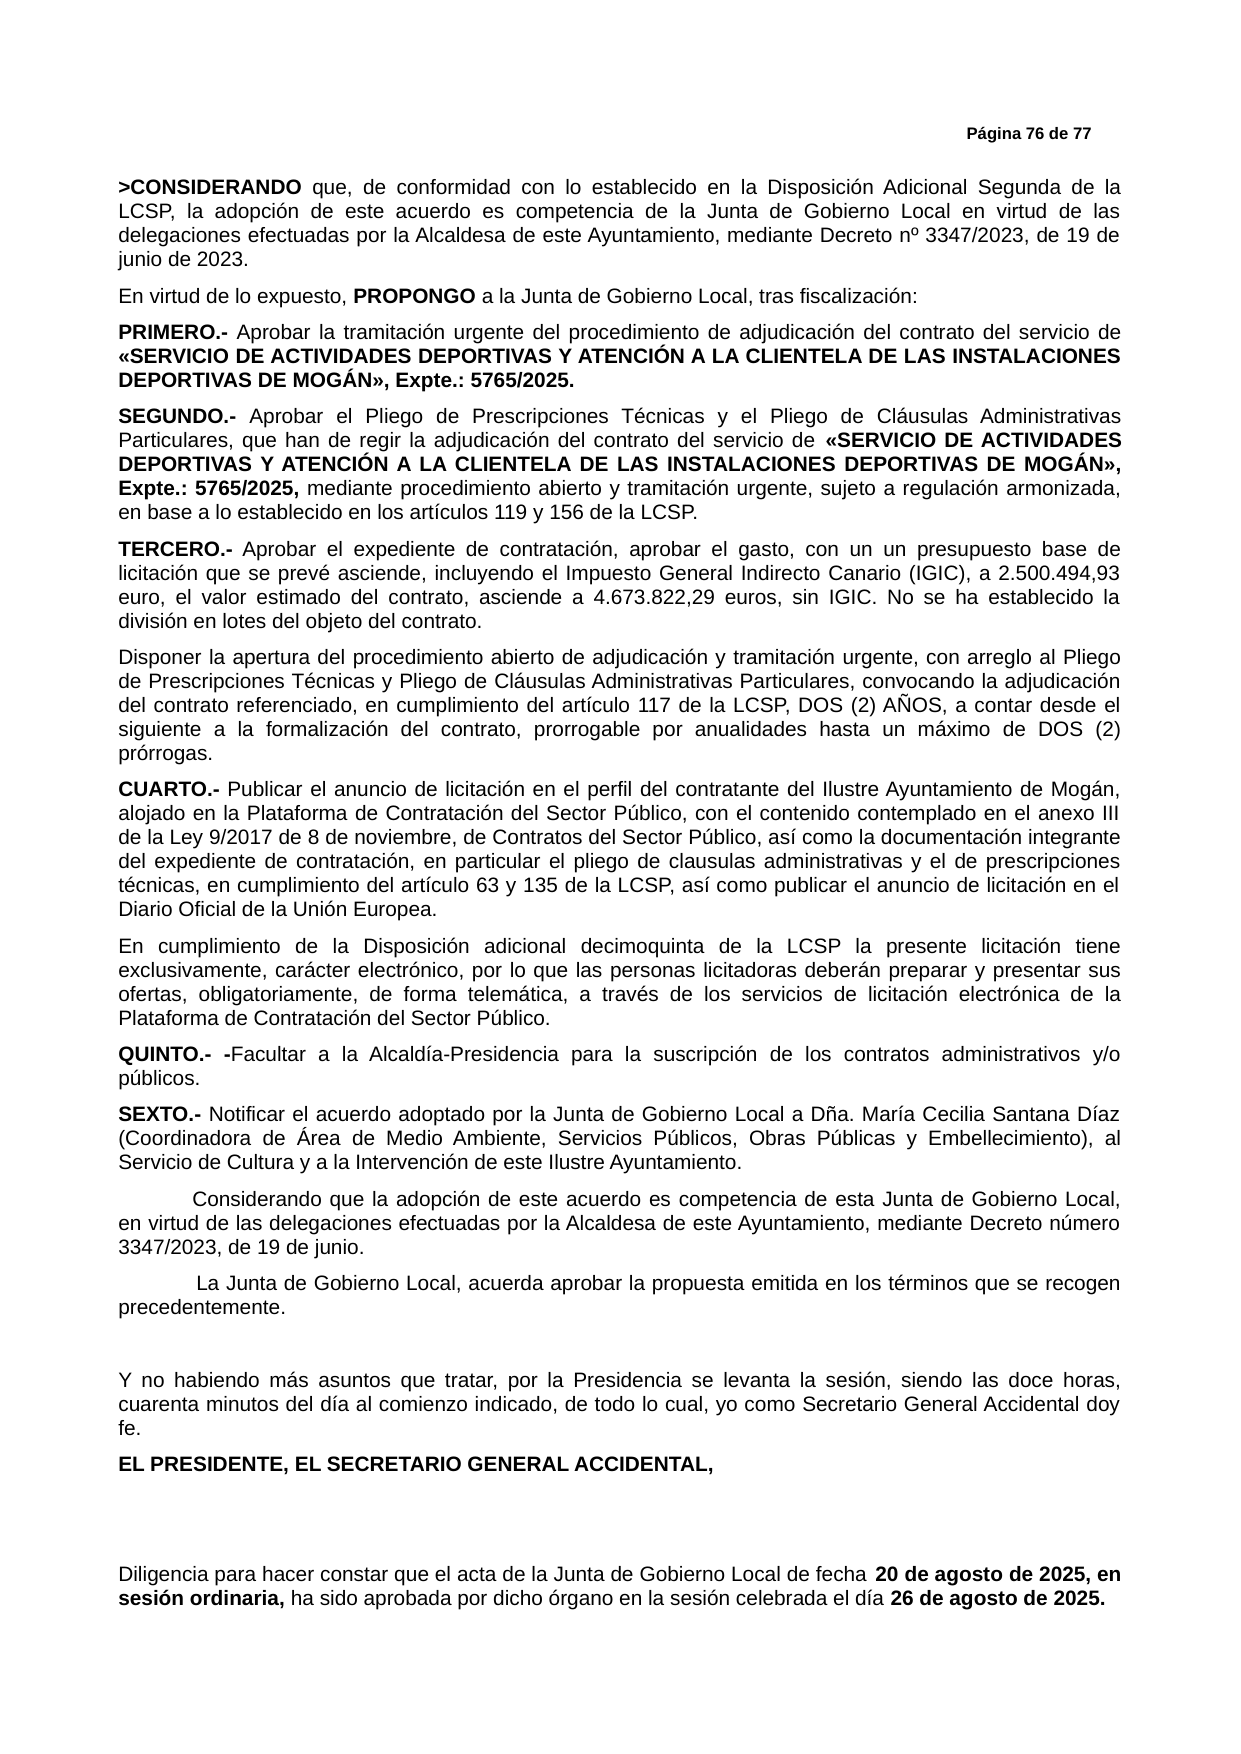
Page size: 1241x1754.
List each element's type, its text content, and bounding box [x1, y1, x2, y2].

text En virtud de lo expuesto, PROPONGO a la Junta de Gobierno Local, tras fiscalización: [118, 283, 1122, 307]
text CUARTO.- Publicar el anuncio de licitación en el perfil del contratante del Ilustre Ayuntamiento de Mogán, alojado en la Plataforma de Contratación del Sector Público, con el contenido contemplado en el anexo III de la Ley 9/2017 de 8 de noviembre, de Contratos del Sector Público, así como la documentación integrante del expediente de contratación, en particular el pliego de clausulas administrativas y el de prescripciones técnicas, en cumplimiento del artículo 63 y 135 de la LCSP, así como publicar el anuncio de licitación en el Diario Oficial de la Unión Europea. [118, 777, 1122, 921]
text EL PRESIDENTE, EL SECRETARIO GENERAL ACCIDENTAL, [118, 1452, 1122, 1476]
text SEXTO.- Notificar el acuerdo adoptado por la Junta de Gobierno Local a Dña. María Cecilia Santana Díaz (Coordinadora de Área de Medio Ambiente, Servicios Públicos, Obras Públicas y Embellecimiento), al Servicio de Cultura y a la Intervención de este Ilustre Ayuntamiento. [118, 1102, 1122, 1174]
text Diligencia para hacer constar que el acta de la Junta de Gobierno Local de fecha 20 de agosto de 2025, en sesión ordinaria, ha sido aprobada por dicho órgano en la sesión celebrada el día 26 de agosto de 2025. [118, 1562, 1122, 1609]
text La Junta de Gobierno Local, acuerda aprobar la propuesta emitida en los términos que se recogen precedentemente. [118, 1271, 1122, 1319]
text SEGUNDO.- Aprobar el Pliego de Prescripciones Técnicas y el Pliego de Cláusulas Administrativas Particulares, que han de regir la adjudicación del contrato del servicio de «SERVICIO DE ACTIVIDADES DEPORTIVAS Y ATENCIÓN A LA CLIENTELA DE LAS INSTALACIONES DEPORTIVAS DE MOGÁN», Expte.: 5765/2025, mediante procedimiento abierto y tramitación urgente, sujeto a regulación armonizada, en base a lo establecido en los artículos 119 y 156 de la LCSP. [118, 404, 1122, 524]
text Y no habiendo más asuntos que tratar, por la Presidencia se levanta la sesión, siendo las doce horas, cuarenta minutos del día al comienzo indicado, de todo lo cual, yo como Secretario General Accidental doy fe. [118, 1368, 1122, 1440]
text >CONSIDERANDO que, de conformidad con lo establecido en la Disposición Adicional Segunda de la LCSP, la adopción de este acuerdo es competencia de la Junta de Gobierno Local en virtud de las delegaciones efectuadas por la Alcaldesa de este Ayuntamiento, mediante Decreto nº 3347/2023, de 19 de junio de 2023. [118, 175, 1122, 271]
text Disponer la apertura del procedimiento abierto de adjudicación y tramitación urgente, con arreglo al Pliego de Prescripciones Técnicas y Pliego de Cláusulas Administrativas Particulares, convocando la adjudicación del contrato referenciado, en cumplimiento del artículo 117 de la LCSP, DOS (2) AÑOS, a contar desde el siguiente a la formalización del contrato, prorrogable por anualidades hasta un máximo de DOS (2) prórrogas. [118, 645, 1122, 765]
text TERCERO.- Aprobar el expediente de contratación, aprobar el gasto, con un un presupuesto base de licitación que se prevé asciende, incluyendo el Impuesto General Indirecto Canario (IGIC), a 2.500.494,93 euro, el valor estimado del contrato, asciende a 4.673.822,29 euros, sin IGIC. No se ha establecido la división en lotes del objeto del contrato. [118, 537, 1122, 632]
text Considerando que la adopción de este acuerdo es competencia de esta Junta de Gobierno Local, en virtud de las delegaciones efectuadas por la Alcaldesa de este Ayuntamiento, mediante Decreto número 3347/2023, de 19 de junio. [118, 1187, 1122, 1258]
text En cumplimiento de la Disposición adicional decimoquinta de la LCSP la presente licitación tiene exclusivamente, carácter electrónico, por lo que las personas licitadoras deberán preparar y presentar sus ofertas, obligatoriamente, de forma telemática, a través de los servicios de licitación electrónica de la Plataforma de Contratación del Sector Público. [118, 933, 1122, 1029]
text PRIMERO.- Aprobar la tramitación urgente del procedimiento de adjudicación del contrato del servicio de «SERVICIO DE ACTIVIDADES DEPORTIVAS Y ATENCIÓN A LA CLIENTELA DE LAS INSTALACIONES DEPORTIVAS DE MOGÁN», Expte.: 5765/2025. [118, 320, 1122, 392]
text QUINTO.- -Facultar a la Alcaldía-Presidencia para la suscripción de los contratos administrativos y/o públicos. [118, 1042, 1122, 1090]
